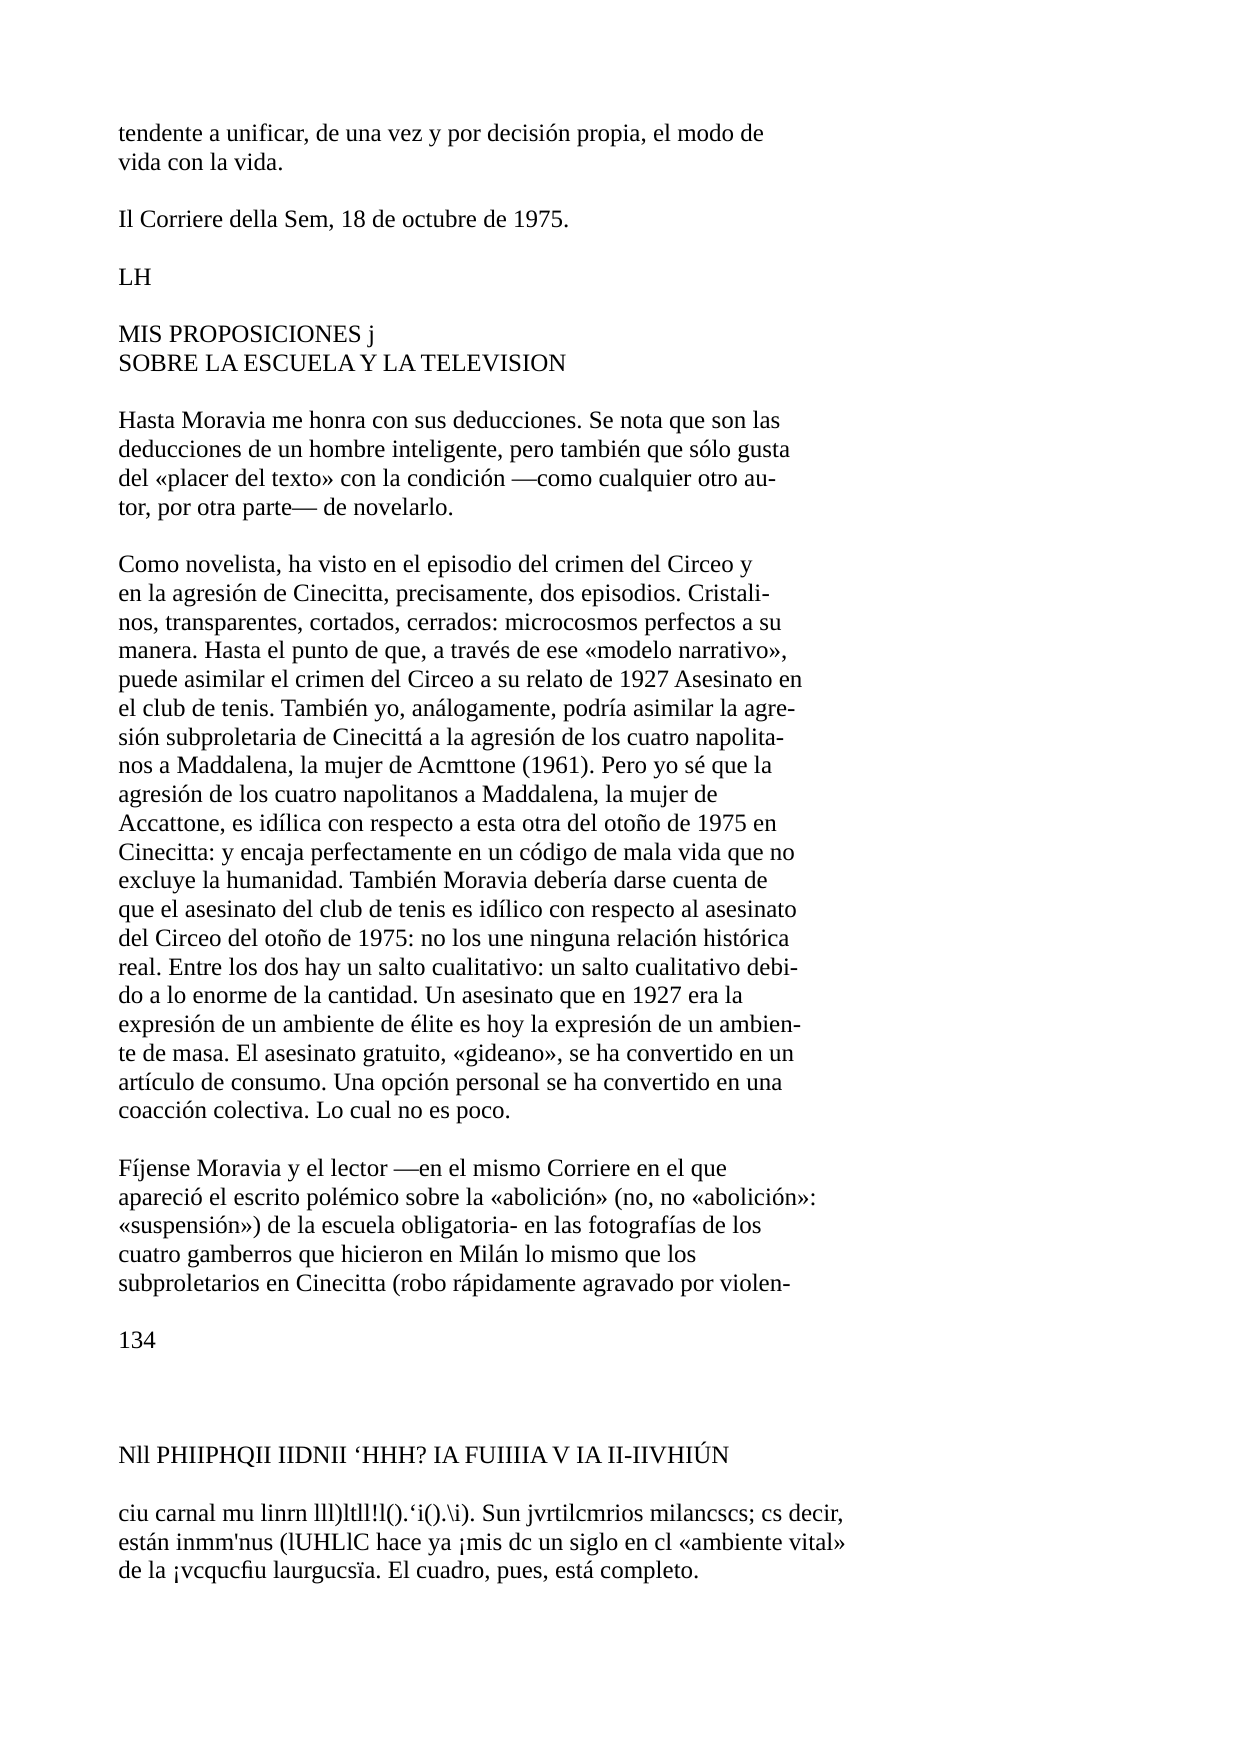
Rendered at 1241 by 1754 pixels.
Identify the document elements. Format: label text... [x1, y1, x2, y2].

text artículo de consumo. Una opción personal se ha convertido en una [118, 1067, 1122, 1096]
text tendente a unificar, de una vez y por decisión propia, el modo de [118, 118, 1122, 147]
text de la ¡vcqucﬁu laurgucsïa. El cuadro, pues, está completo. [118, 1556, 1122, 1584]
text tor, por otra parte— de novelarlo. [118, 492, 1122, 521]
text agresión de los cuatro napolitanos a Maddalena, la mujer de [118, 779, 1122, 808]
text Hasta Moravia me honra con sus deducciones. Se nota que son las [118, 406, 1122, 434]
text deducciones de un hombre inteligente, pero también que sólo gusta [118, 434, 1122, 463]
text excluye la humanidad. También Moravia debería darse cuenta de [118, 866, 1122, 894]
text puede asimilar el crimen del Circeo a su relato de 1927 Asesinato en [118, 664, 1122, 693]
text Accattone, es idílica con respecto a esta otra del otoño de 1975 en [118, 808, 1122, 837]
text ciu carnal mu linrn lll)ltll!l().‘i().\i). Sun jvrtilcmrios milancscs; cs decir, [118, 1498, 1122, 1527]
text nos, transparentes, cortados, cerrados: microcosmos perfectos a su [118, 607, 1122, 636]
text sión subproletaria de Cinecittá a la agresión de los cuatro napolita- [118, 722, 1122, 751]
text «suspensión») de la escuela obligatoria- en las fotografías de los [118, 1211, 1122, 1239]
text 134 [118, 1326, 1122, 1354]
text Nll PHIIPHQII IIDNII ‘HHH? IA FUIIIIA V IA II-IIVHIÚN [118, 1441, 1122, 1469]
text Fíjense Moravia y el lector —en el mismo Corriere en el que [118, 1153, 1122, 1182]
text del «placer del texto» con la condición —como cualquier otro au- [118, 463, 1122, 492]
text apareció el escrito polémico sobre la «abolición» (no, no «abolición»: [118, 1182, 1122, 1211]
text real. Entre los dos hay un salto cualitativo: un salto cualitativo debi- [118, 952, 1122, 981]
text cuatro gamberros que hicieron en Milán lo mismo que los [118, 1239, 1122, 1268]
text nos a Maddalena, la mujer de Acmttone (1961). Pero yo sé que la [118, 751, 1122, 779]
text expresión de un ambiente de élite es hoy la expresión de un ambien- [118, 1009, 1122, 1038]
text te de masa. El asesinato gratuito, «gideano», se ha convertido en un [118, 1038, 1122, 1067]
text están inmm'nus (lUHLlC hace ya ¡mis dc un siglo en cl «ambiente vital» [118, 1527, 1122, 1556]
text manera. Hasta el punto de que, a través de ese «modelo narrativo», [118, 636, 1122, 664]
text del Circeo del otoño de 1975: no los une ninguna relación histórica [118, 923, 1122, 952]
text MIS PROPOSICIONES j [118, 319, 1122, 348]
text do a lo enorme de la cantidad. Un asesinato que en 1927 era la [118, 981, 1122, 1009]
text el club de tenis. También yo, análogamente, podría asimilar la agre- [118, 693, 1122, 722]
text Il Corriere della Sem, 18 de octubre de 1975. [118, 204, 1122, 233]
text en la agresión de Cinecitta, precisamente, dos episodios. Cristali- [118, 578, 1122, 607]
text vida con la vida. [118, 147, 1122, 176]
text Cinecitta: y encaja perfectamente en un código de mala vida que no [118, 837, 1122, 866]
text subproletarios en Cinecitta (robo rápidamente agravado por violen- [118, 1268, 1122, 1297]
text coacción colectiva. Lo cual no es poco. [118, 1096, 1122, 1124]
text Como novelista, ha visto en el episodio del crimen del Circeo y [118, 549, 1122, 578]
text LH [118, 262, 1122, 291]
text que el asesinato del club de tenis es idílico con respecto al asesinato [118, 894, 1122, 923]
text SOBRE LA ESCUELA Y LA TELEVISION [118, 348, 1122, 377]
